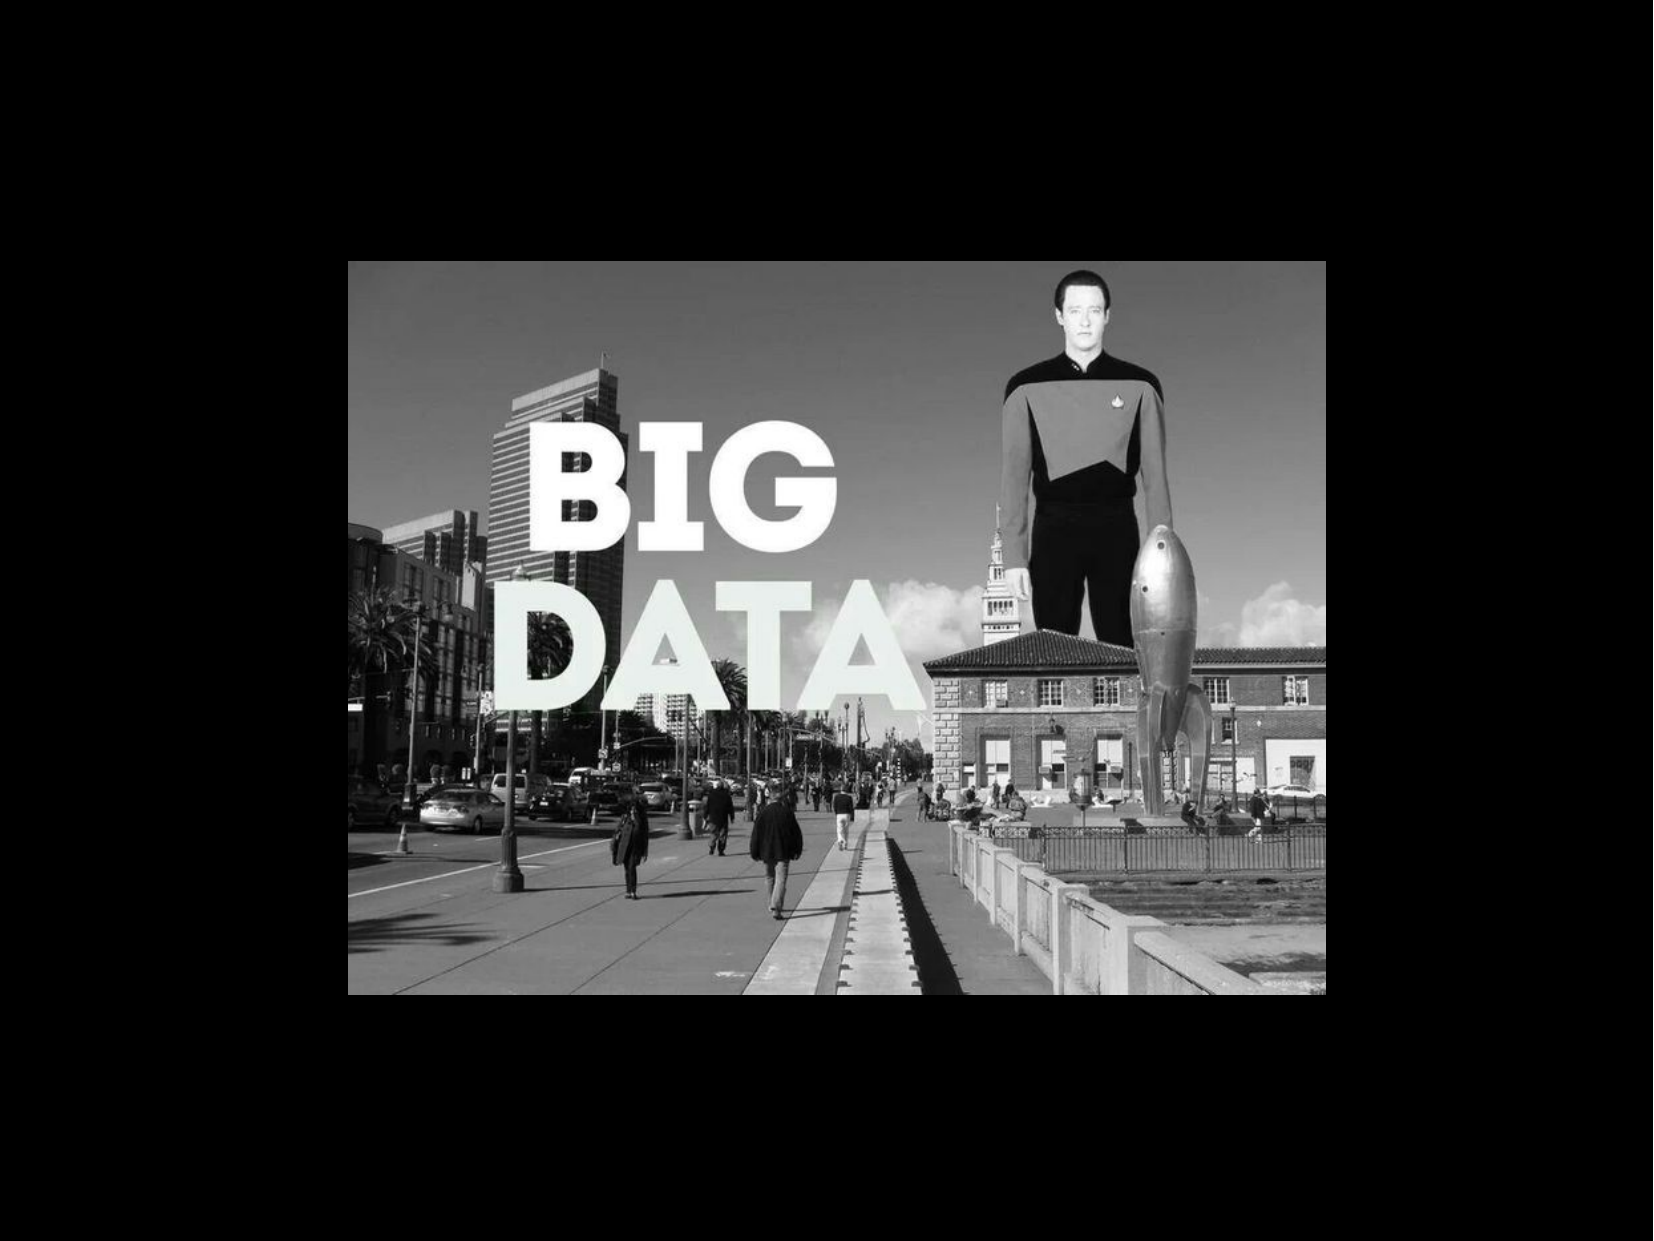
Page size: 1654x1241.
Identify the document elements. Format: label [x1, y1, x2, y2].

picture [348, 261, 1326, 995]
